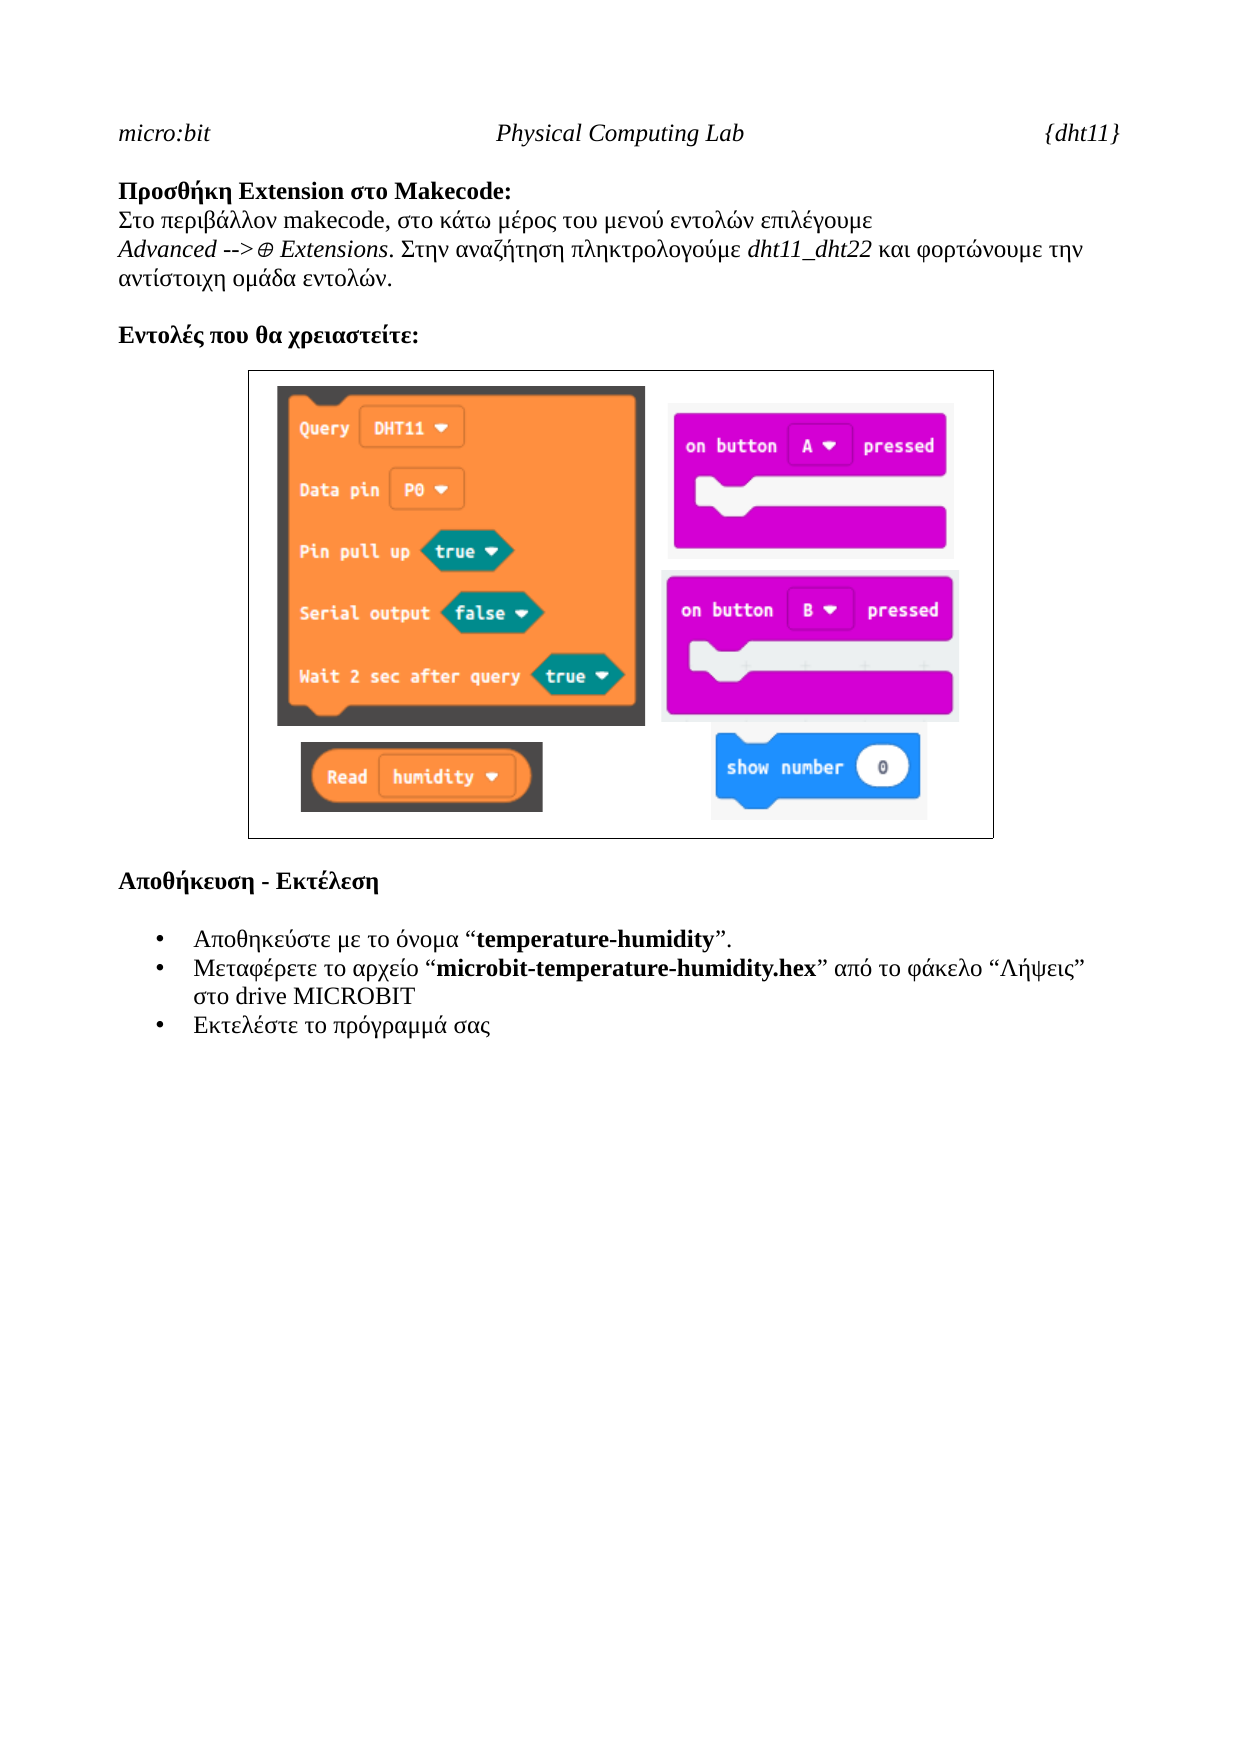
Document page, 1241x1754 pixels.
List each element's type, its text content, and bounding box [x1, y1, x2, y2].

list Αποθηκεύστε με το όνομα “temperature-humidity”. [156, 924, 1122, 953]
text Advanced --> Extensions. Στην αναζήτηση πληκτρολογούμε dht11_dht22 και φορτώνουμε την αντίστοιχη ομάδα εντολών. [118, 234, 1122, 291]
picture [661, 570, 960, 820]
picture [667, 403, 954, 559]
text Προσθήκη Extension στο Makecode: [118, 176, 1122, 205]
text Εντολές που θα χρειαστείτε: [118, 320, 1122, 349]
picture [300, 742, 543, 812]
picture [277, 386, 646, 726]
list Εκτελέστε το πρόγραμμά σας [156, 1010, 1122, 1039]
text Στο περιβάλλον makecode, στο κάτω μέρος του μενού εντολών επιλέγουμε [118, 205, 1122, 234]
list Μεταφέρετε το αρχείο “microbit-temperature-humidity.hex” από το φάκελο “Λήψεις” στο drive MICROBIT [156, 953, 1122, 1010]
text Αποθήκευση - Εκτέλεση [118, 866, 1122, 895]
